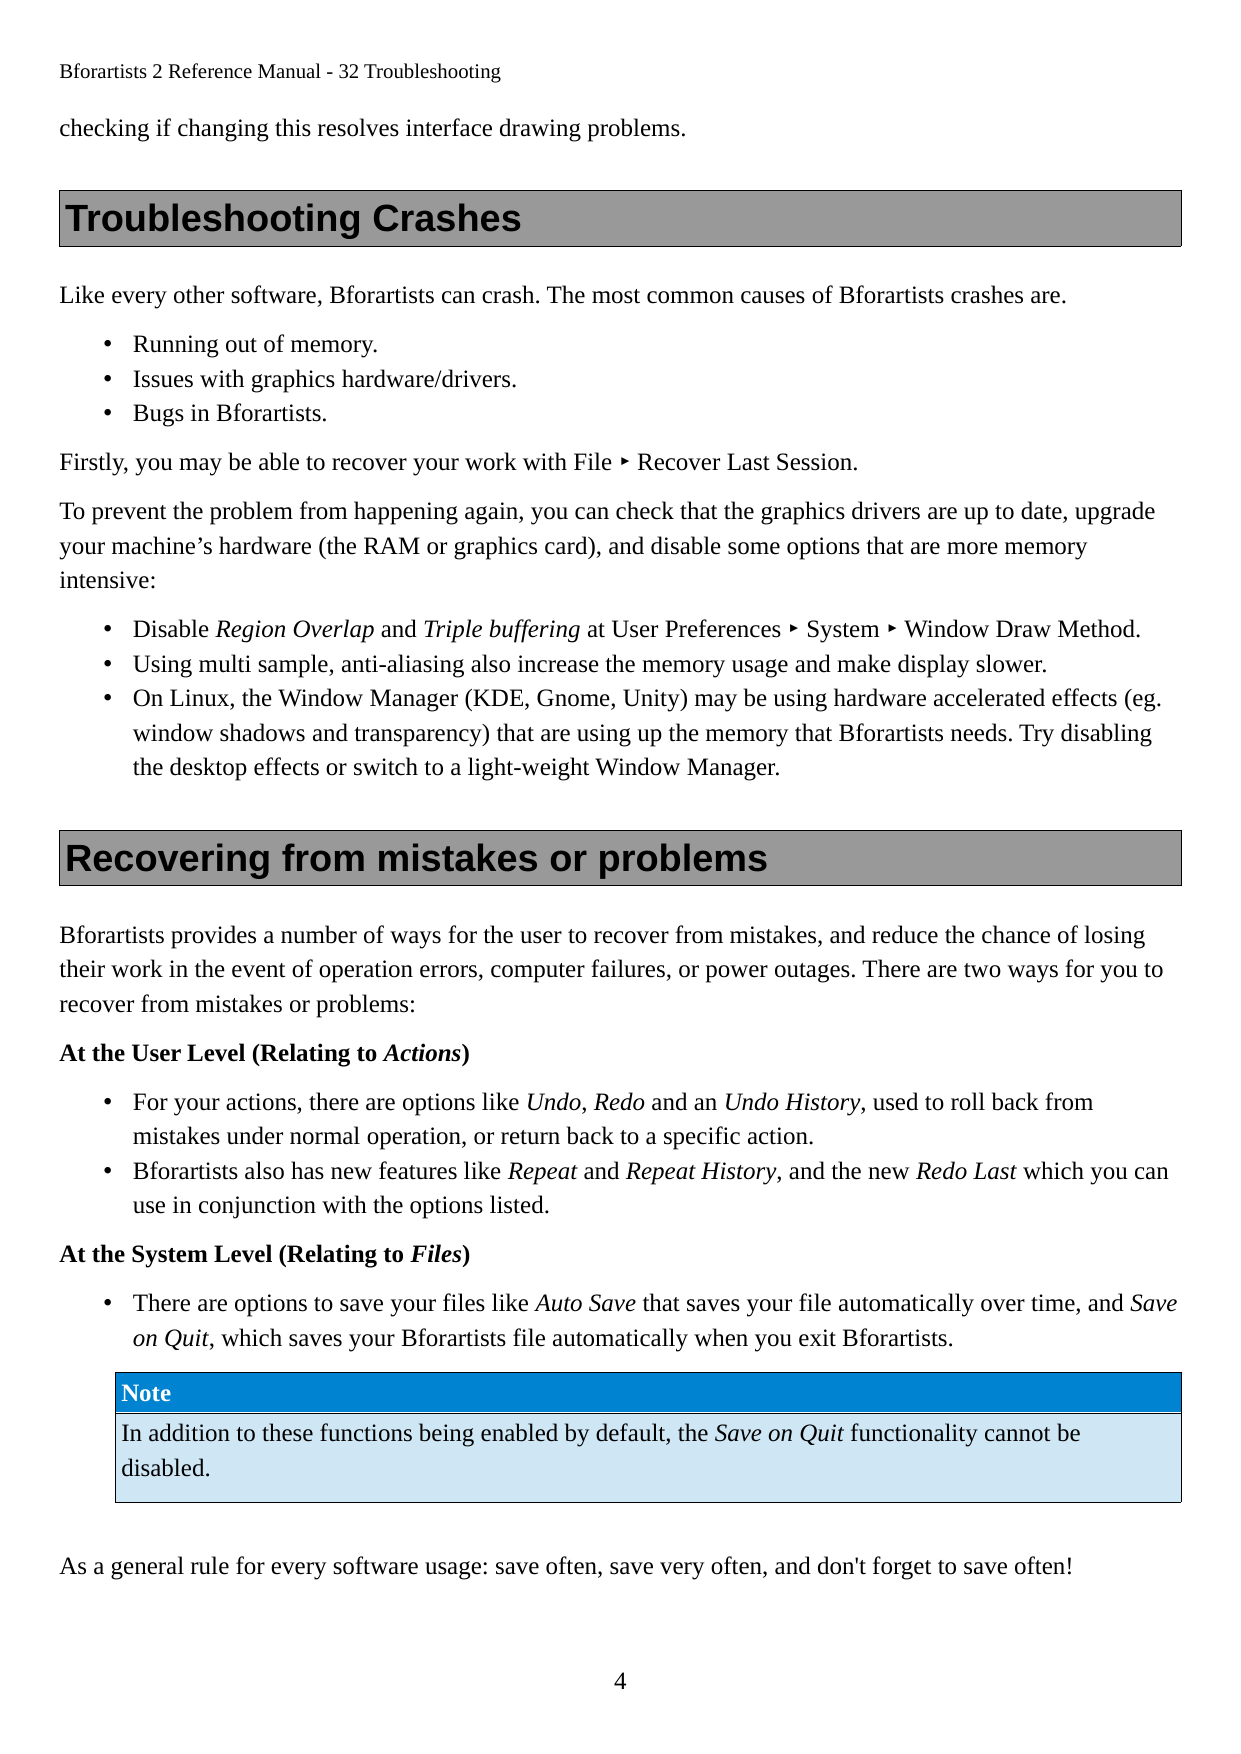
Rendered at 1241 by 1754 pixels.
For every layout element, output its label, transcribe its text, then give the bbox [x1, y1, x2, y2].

text Bforartists provides a number of ways for the user to recover from mistakes, and reduce the chance of losing their work in the event of operation errors, computer failures, or power outages. There are two ways for you to recover from mistakes or problems: [59, 920, 1181, 1018]
text Like every other software, Bforartists can crash. The most common causes of Bforartists crashes are. [59, 280, 1181, 309]
table_header Recovering from mistakes or problems [60, 831, 1181, 885]
table_cell In addition to these functions being enabled by default, the Save on Quit functionality cannot be disabled. [116, 1414, 1181, 1502]
table_header Note [116, 1373, 1181, 1412]
text At the System Level (Relating to Files) [59, 1239, 1181, 1268]
table_header Troubleshooting Crashes [60, 191, 1181, 246]
list Using multi sample, anti-aliasing also increase the memory usage and make display slower. [103, 649, 1181, 678]
list Running out of memory. [103, 329, 1181, 358]
text At the User Level (Relating to Actions) [59, 1038, 1181, 1067]
list Bforartists also has new features like Repeat and Repeat History, and the new Redo Last which you can use in conjunction with the options listed. [103, 1156, 1181, 1219]
list There are options to save your files like Auto Save that saves your file automatically over time, and Save on Quit, which saves your Bforartists file automatically when you exit Bforartists. [103, 1288, 1181, 1352]
text As a general rule for every software usage: save often, save very often, and don't forget to save often! [59, 1551, 1181, 1580]
list Issues with graphics hardware/drivers. [103, 364, 1181, 392]
list Disable Region Overlap and Triple buffering at User Preferences ‣ System ‣ Window Draw Method. [103, 614, 1181, 643]
text checking if changing this resolves interface drawing problems. [59, 113, 1181, 141]
text To prevent the problem from happening again, you can check that the graphics drivers are up to date, upgrade your machine’s hardware (the RAM or graphics card), and disable some options that are more memory intensive: [59, 496, 1181, 594]
list Bugs in Bforartists. [103, 398, 1181, 427]
list On Linux, the Window Manager (KDE, Gnome, Unity) may be using hardware accelerated effects (eg. window shadows and transparency) that are using up the memory that Bforartists needs. Try disabling the desktop effects or switch to a light-weight Window Manager. [103, 683, 1181, 781]
list For your actions, there are options like Undo, Redo and an Undo History, used to roll back from mistakes under normal operation, or return back to a specific action. [103, 1087, 1181, 1150]
text Firstly, you may be able to recover your work with File ‣ Recover Last Session. [59, 447, 1181, 476]
